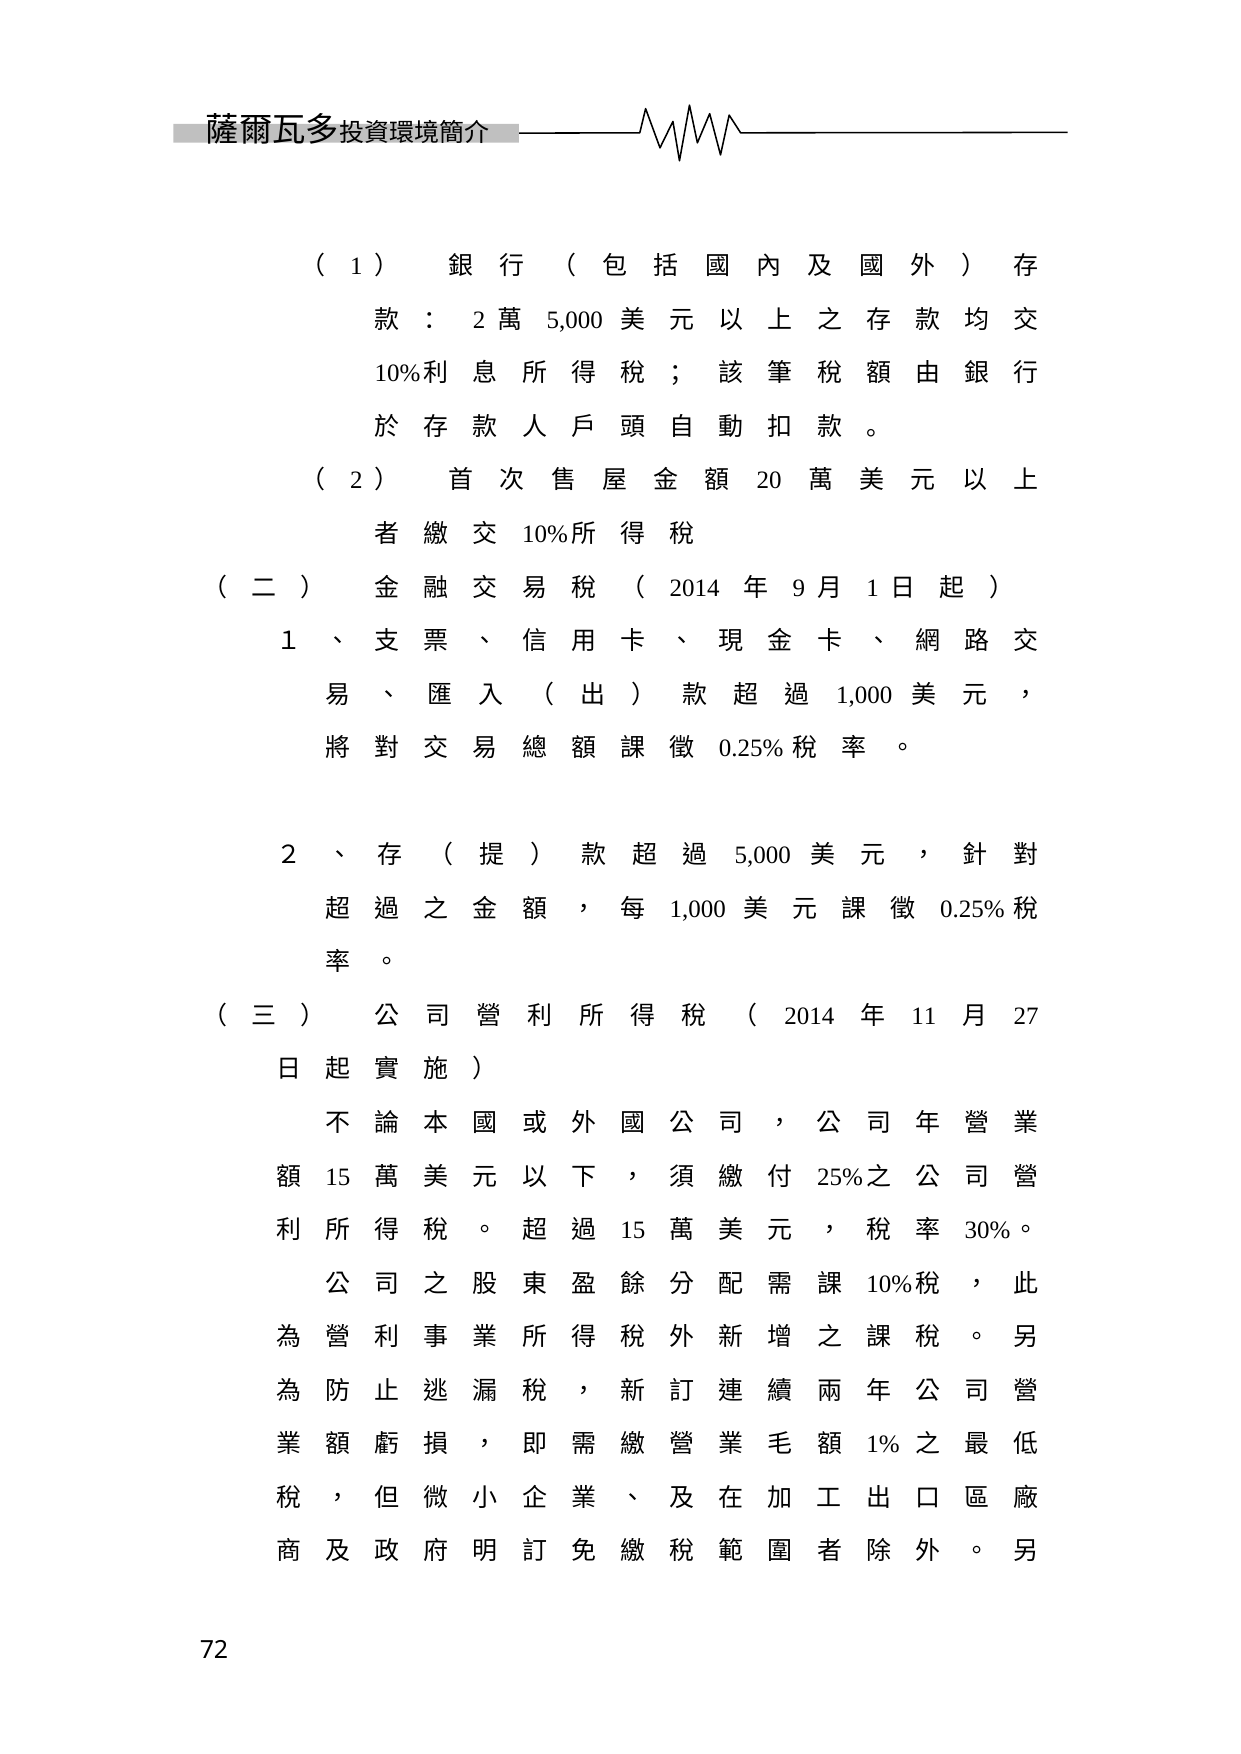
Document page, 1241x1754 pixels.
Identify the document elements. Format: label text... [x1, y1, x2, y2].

text １、支票、信用卡、現金卡、網路交易、匯入（出）款超過1,000美元，將對交易總額課徵0.25%稅率。 [276, 612, 1063, 773]
text 公司之股東盈餘分配需課10%稅，此為營利事業所得稅外新增之課稅。另為防止逃漏稅，新訂連續兩年公司營業額虧損，即需繳營業毛額1%之最低稅，但微小企業、及在加工出口區廠商及政府明訂免繳稅範圍者除外。另 [276, 1254, 1063, 1576]
text （二） 金融交易稅（2014年9月1日起） [202, 558, 1063, 612]
text ２、存（提）款超過5,000美元，針對超過之金額，每1,000美元課徵0.25%稅率。 [276, 826, 1063, 987]
text （三） 公司營利所得稅（2014年11月27日起實施） [202, 987, 1063, 1094]
text （1） 銀行（包括國內及國外）存款：2萬5,000美元以上之存款均交10%利息所得稅；該筆稅額由銀行於存款人戶頭自動扣款。 [301, 237, 1063, 451]
text （2） 首次售屋金額20萬美元以上者繳交10%所得稅 [301, 451, 1063, 558]
text 不論本國或外國公司，公司年營業額15萬美元以下，須繳付25%之公司營利所得稅。超過15萬美元，稅率30%。 [276, 1094, 1063, 1254]
